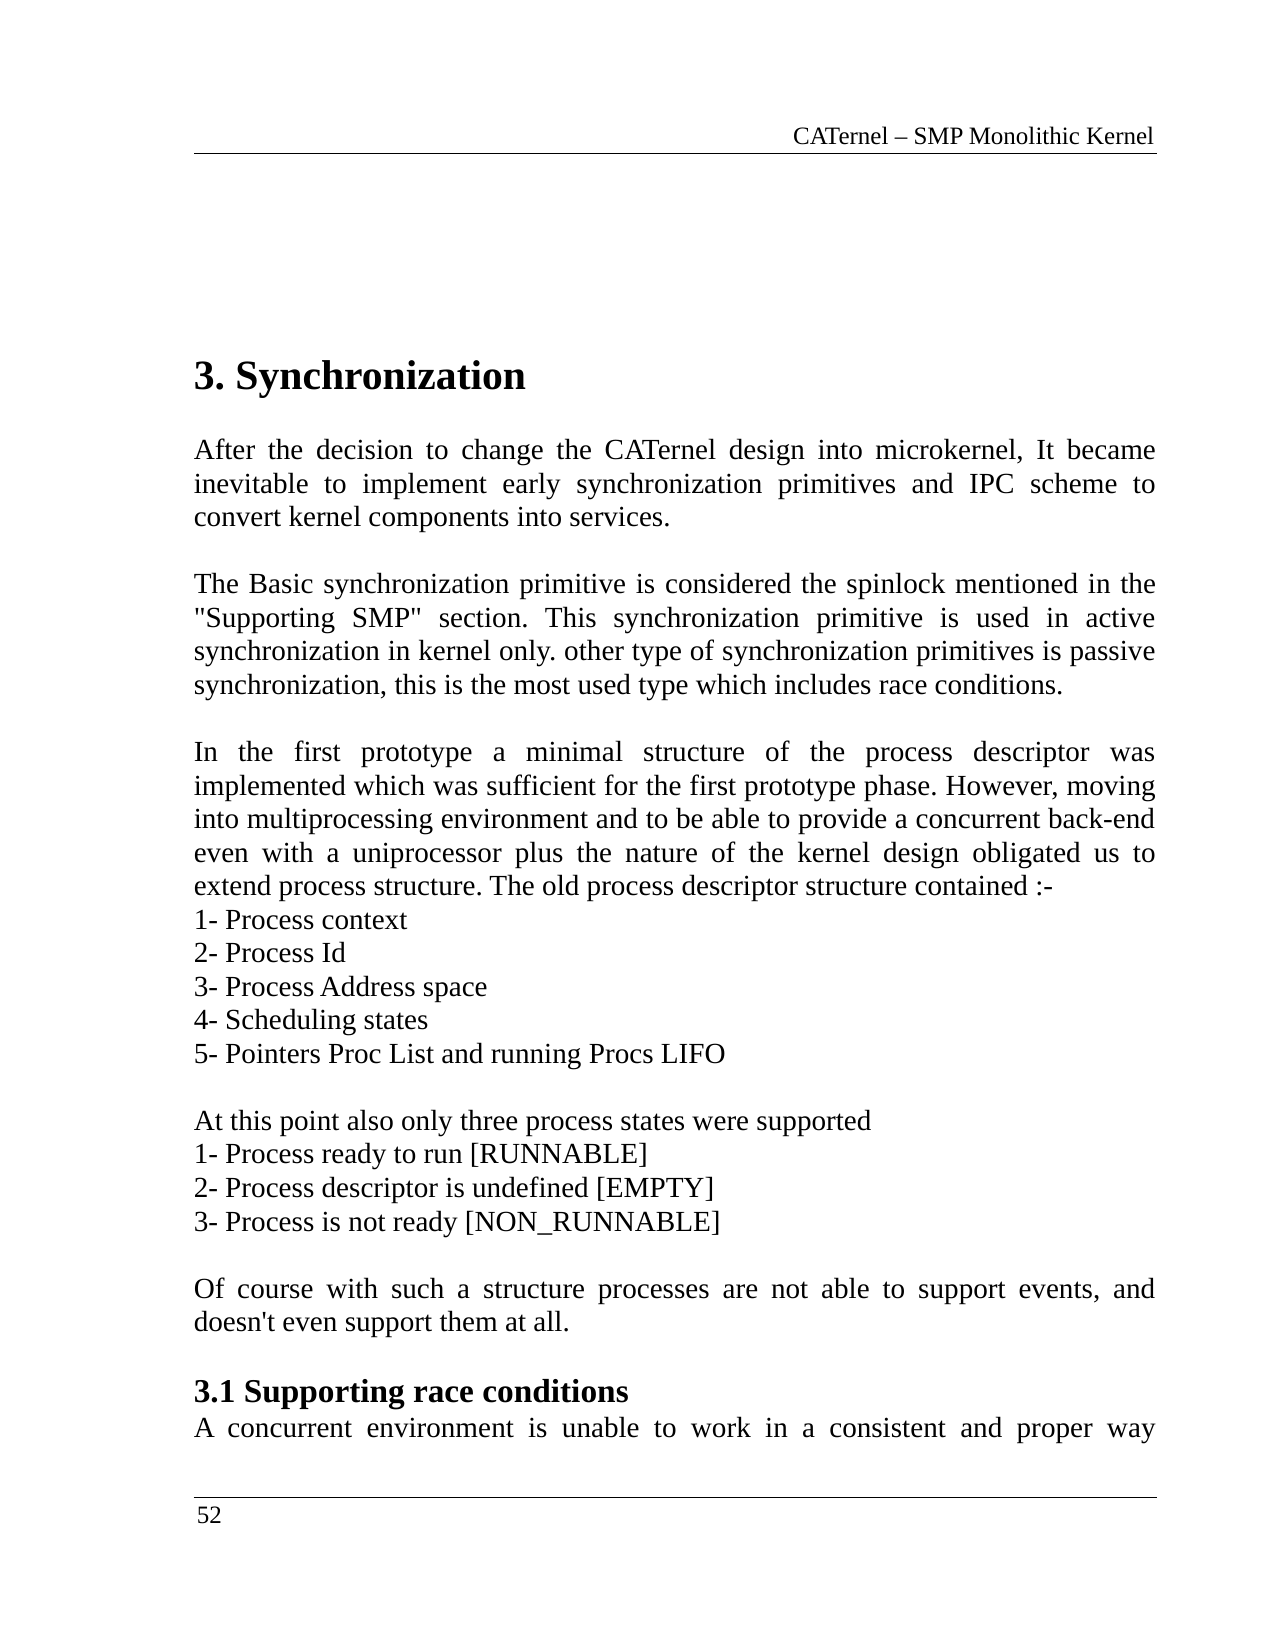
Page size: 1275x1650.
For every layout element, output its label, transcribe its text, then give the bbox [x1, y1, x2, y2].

text 4- Scheduling states [193, 1002, 1157, 1036]
text A concurrent environment is unable to work in a consistent and proper way [193, 1410, 1157, 1443]
text The Basic synchronization primitive is considered the spinlock mentioned in the "Supporting SMP" section. This synchronization primitive is used in active synchronization in kernel only. other type of synchronization primitives is passive synchronization, this is the most used type which includes race conditions. [193, 566, 1157, 701]
text 3.1 Supporting race conditions [193, 1371, 1157, 1410]
text 3- Process is not ready [NON_RUNNABLE] [193, 1204, 1157, 1237]
text 1- Process ready to run [RUNNABLE] [193, 1137, 1157, 1170]
text 3. Synchronization [193, 351, 1157, 399]
text 5- Pointers Proc List and running Procs LIFO [193, 1036, 1157, 1069]
text 2- Process descriptor is undefined [EMPTY] [193, 1170, 1157, 1204]
text 2- Process Id [193, 935, 1157, 969]
text At this point also only three process states were supported [193, 1103, 1157, 1137]
text Of course with such a structure processes are not able to support events, and doesn't even support them at all. [193, 1271, 1157, 1338]
text After the decision to change the CATernel design into microkernel, It became inevitable to implement early synchronization primitives and IPC scheme to convert kernel components into services. [193, 432, 1157, 533]
text 1- Process context [193, 902, 1157, 935]
text In the first prototype a minimal structure of the process descriptor was implemented which was sufficient for the first prototype phase. However, moving into multiprocessing environment and to be able to provide a concurrent back-end even with a uniprocessor plus the nature of the kernel design obligated us to extend process structure. The old process descriptor structure contained :- [193, 734, 1157, 902]
text 3- Process Address space [193, 969, 1157, 1002]
